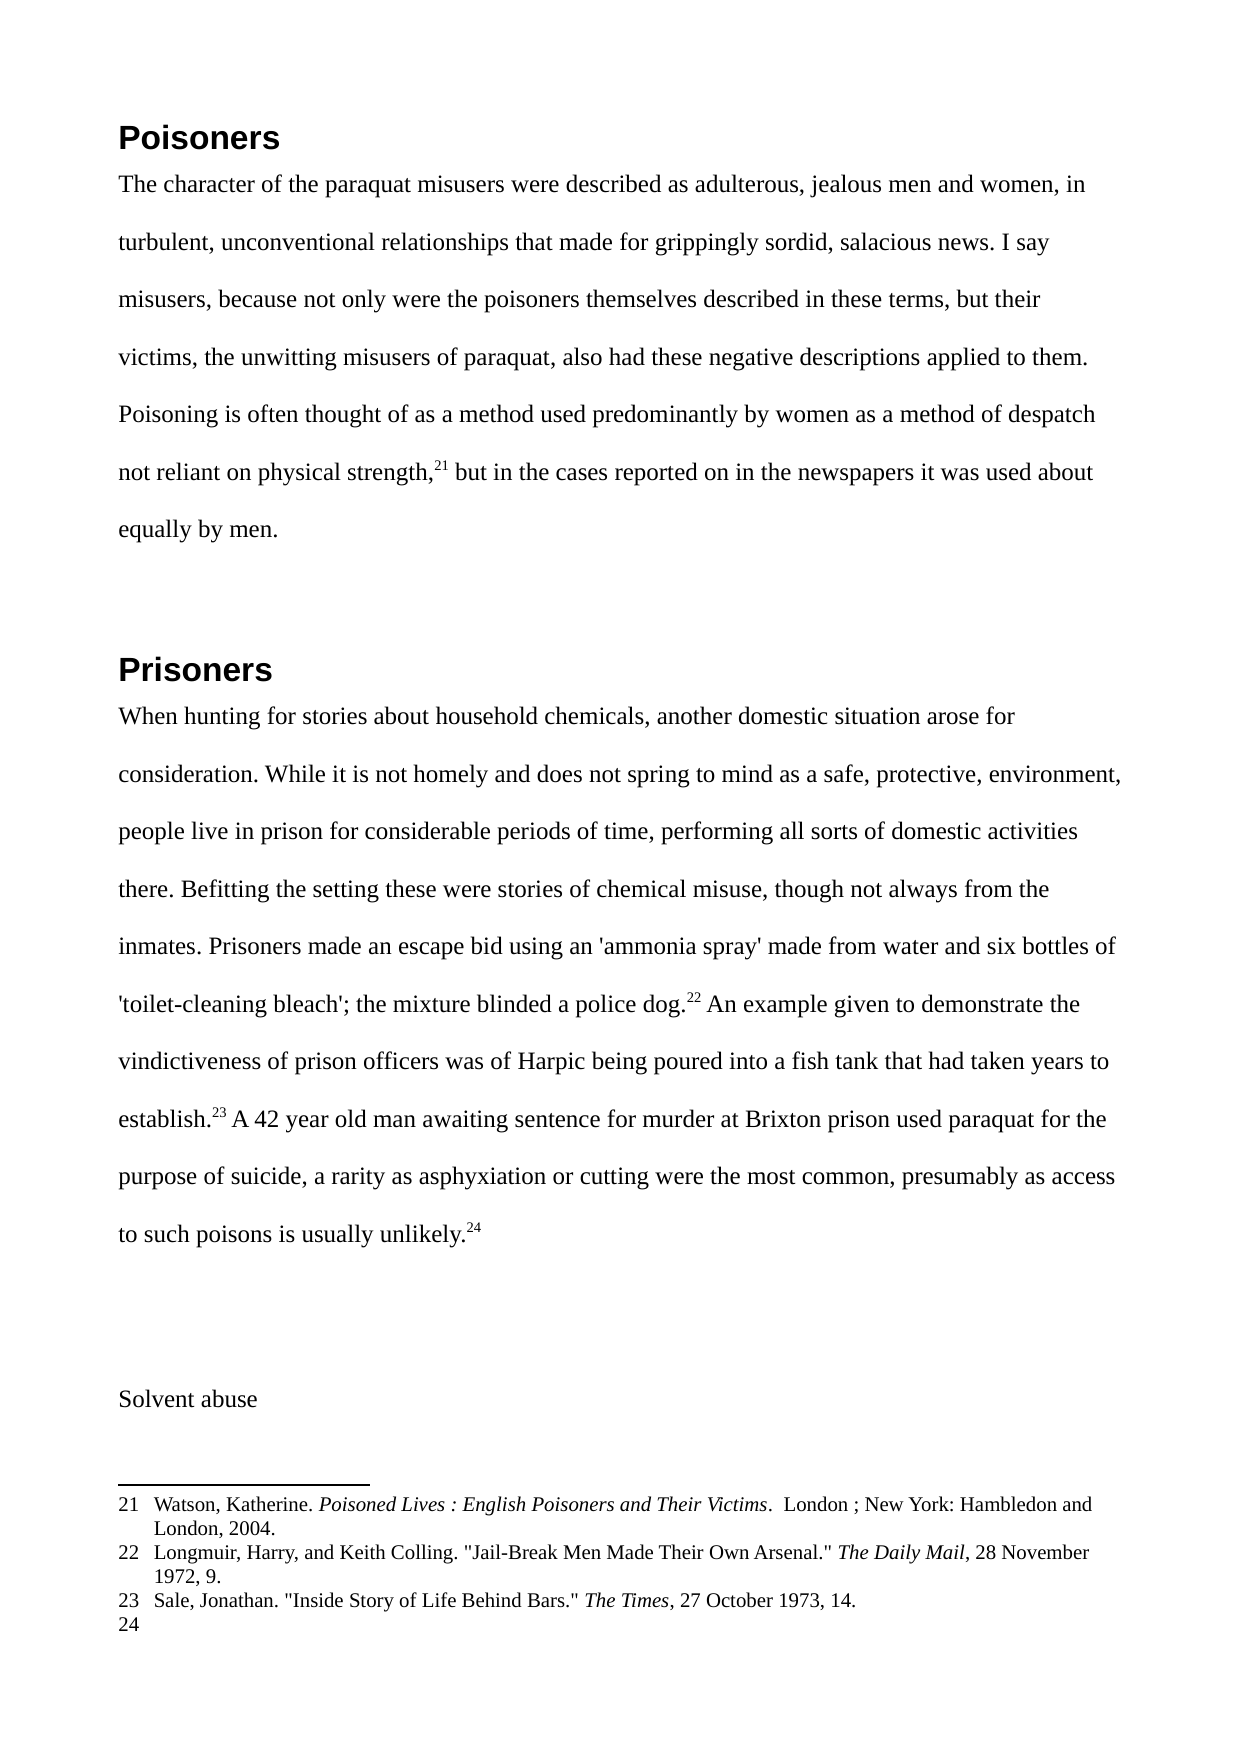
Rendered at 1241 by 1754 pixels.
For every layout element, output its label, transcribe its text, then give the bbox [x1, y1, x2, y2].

subtitle Prisoners [118, 650, 1122, 689]
text The character of the paraquat misusers were described as adulterous, jealous men and women, in turbulent, unconventional relationships that made for grippingly sordid, salacious news. I say misusers, because not only were the poisoners themselves described in these terms, but their victims, the unwitting misusers of paraquat, also had these negative descriptions applied to them. Poisoning is often thought of as a method used predominantly by women as a method of despatch not reliant on physical strength, but in the cases reported on in the newspapers it was used about equally by men. [118, 169, 1122, 543]
text When hunting for stories about household chemicals, another domestic situation arose for consideration. While it is not homely and does not spring to mind as a safe, protective, environment, people live in prison for considerable periods of time, performing all sorts of domestic activities there. Befitting the setting these were stories of chemical misuse, though not always from the inmates. Prisoners made an escape bid using an 'ammonia spray' made from water and six bottles of 'toilet-cleaning bleach'; the mixture blinded a police dog. An example given to demonstrate the vindictiveness of prison officers was of Harpic being poured into a fish tank that had taken years to establish. A 42 year old man awaiting sentence for murder at Brixton prison used paraquat for the purpose of suicide, a rarity as asphyxiation or cutting were the most common, presumably as access to such poisons is usually unlikely. [118, 701, 1122, 1247]
text Solvent abuse [118, 1384, 1122, 1412]
text Sale, Jonathan. "Inside Story of Life Behind Bars." The Times, 27 October 1973, 14. [118, 1588, 1122, 1612]
text Longmuir, Harry, and Keith Colling. "Jail-Break Men Made Their Own Arsenal." The Daily Mail, 28 November 1972, 9. [118, 1539, 1122, 1588]
subtitle Poisoners [118, 118, 1122, 157]
text Watson, Katherine. Poisoned Lives : English Poisoners and Their Victims. London ; New York: Hambledon and London, 2004. [118, 1491, 1122, 1539]
